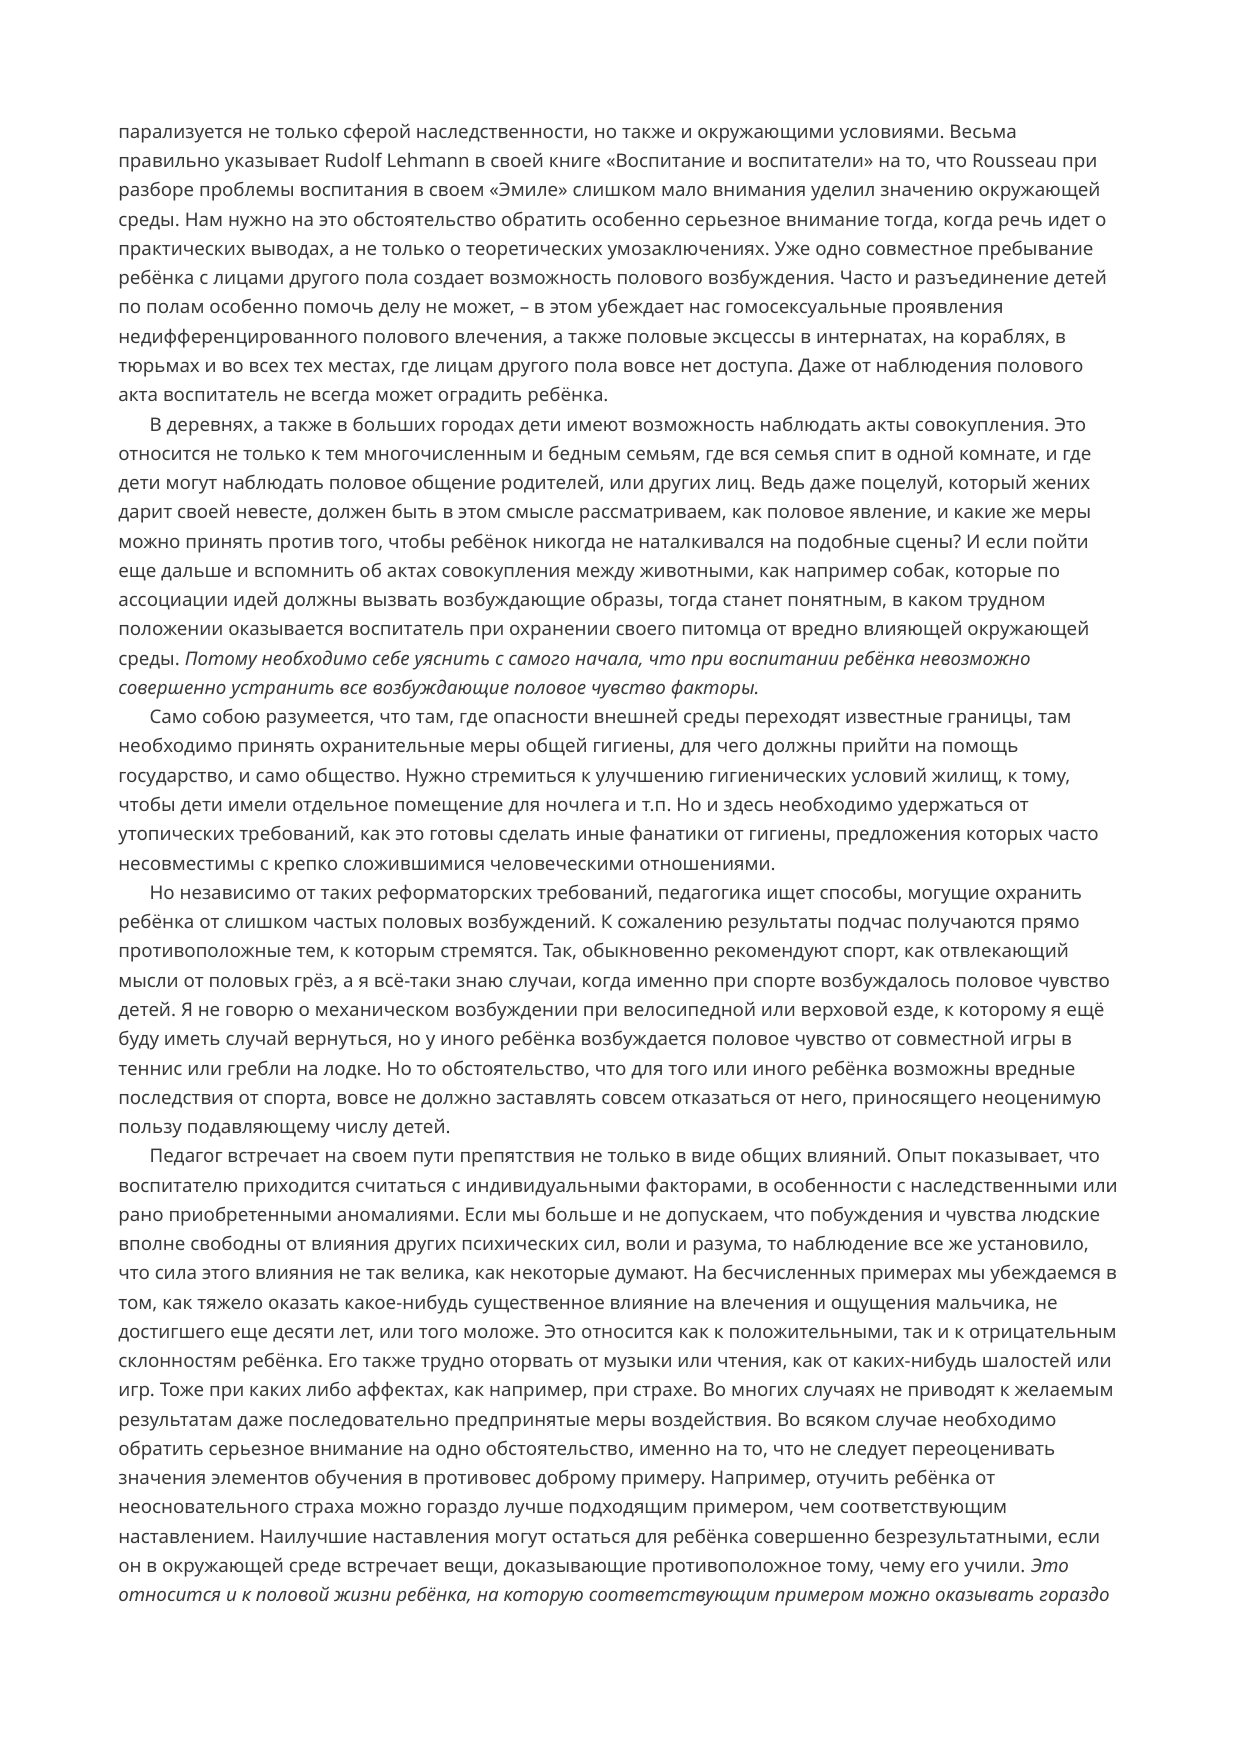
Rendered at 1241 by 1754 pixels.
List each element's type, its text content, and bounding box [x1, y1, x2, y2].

text Но независимо от таких реформаторских требований, педагогика ищет способы, могущие охранить ребёнка от слишком частых половых возбуждений. К сожалению результаты подчас получаются прямо противоположные тем, к которым стремятся. Так, обыкновенно рекомендуют спорт, как отвлекающий мысли от половых грёз, а я всё-таки знаю случаи, когда именно при спорте возбуждалось половое чувство детей. Я не говорю о механическом возбуждении при велосипедной или верховой езде, к которому я ещё буду иметь случай вернуться, но у иного ребёнка возбуждается половое чувство от совместной игры в теннис или гребли на лодке. Но то обстоятельство, что для того или иного ребёнка возможны вредные последствия от спорта, вовсе не должно заставлять совсем отказаться от него, приносящего неоценимую пользу подавляющему числу детей. [118, 879, 1122, 1139]
text Педагог встречает на своем пути препятствия не только в виде общих влияний. Опыт показывает, что воспитателю приходится считаться с индивидуальными факторами, в особенности с наследственными или рано приобретенными аномалиями. Если мы больше и не допускаем, что побуждения и чувства людские вполне свободны от влияния других психических сил, воли и разума, то наблюдение все же установило, что сила этого влияния не так велика, как некоторые думают. На бесчисленных примерах мы убеждаемся в том, как тяжело оказать какое-нибудь существенное влияние на влечения и ощущения мальчика, не достигшего еще десяти лет, или того моложе. Это относится как к положительными, так и к отрицательным склонностям ребёнка. Его также трудно оторвать от музыки или чтения, как от каких-нибудь шалостей или игр. Тоже при каких либо аффектах, как например, при страхе. Во многих случаях не приводят к желаемым результатам даже последовательно предпринятые меры воздействия. Во всяком случае необходимо обратить серьезное внимание на одно обстоятельство, именно на то, что не следует переоценивать значения элементов обучения в противовес доброму примеру. Например, отучить ребёнка от неосновательного страха можно гораздо лучше подходящим примером, чем соответствующим наставлением. Наилучшие наставления могут остаться для ребёнка совершенно безрезультатными, если он в окружающей среде встречает вещи, доказывающие противоположное тому, чему его учили. Это относится и к половой жизни ребёнка, на которую соответствующим примером можно оказывать гораздо [118, 1143, 1122, 1607]
text В деревнях, а также в больших городах дети имеют возможность наблюдать акты совокупления. Это относится не только к тем многочисленным и бедным семьям, где вся семья спит в одной комнате, и где дети могут наблюдать половое общение родителей, или других лиц. Ведь даже поцелуй, который жених дарит своей невесте, должен быть в этом смысле рассматриваем, как половое явление, и какие же меры можно принять против того, чтобы ребёнок никогда не наталкивался на подобные сцены? И если пойти еще дальше и вспомнить об актах совокупления между животными, как например собак, которые по ассоциации идей должны вызвать возбуждающие образы, тогда станет понятным, в каком трудном положении оказывается воспитатель при охранении своего питомца от вредно влияющей окружающей среды. Потому необходимо себе уяснить с самого начала, что при воспитании ребёнка невозможно совершенно устранить все возбуждающие половое чувство факторы. [118, 411, 1122, 700]
text парализуется не только сферой наследственности, но также и окружающими условиями. Весьма правильно указывает Rudolf Lehmann в своей книге «Воспитание и воспитатели» на то, что Rousseau при разборе проблемы воспитания в своем «Эмиле» слишком мало внимания уделил значению окружающей среды. Нам нужно на это обстоятельство обратить особенно серьезное внимание тогда, когда речь идет о практических выводах, а не только о теоретических умозаключениях. Уже одно совместное пребывание ребёнка с лицами другого пола создает возможность полового возбуждения. Часто и разъединение детей по полам особенно помочь делу не может, – в этом убеждает нас гомосексуальные проявления недифференцированного полового влечения, а также половые эксцессы в интернатах, на кораблях, в тюрьмах и во всех тех местах, где лицам другого пола вовсе нет доступа. Даже от наблюдения полового акта воспитатель не всегда может оградить ребёнка. [118, 118, 1122, 407]
text Само собою разумеется, что там, где опасности внешней среды переходят известные границы, там необходимо принять охранительные меры общей гигиены, для чего должны прийти на помощь государство, и само общество. Нужно стремиться к улучшению гигиенических условий жилищ, к тому, чтобы дети имели отдельное помещение для ночлега и т.п. Но и здесь необходимо удержаться от утопических требований, как это готовы сделать иные фанатики от гигиены, предложения которых часто несовместимы с крепко сложившимися человеческими отношениями. [118, 703, 1122, 875]
